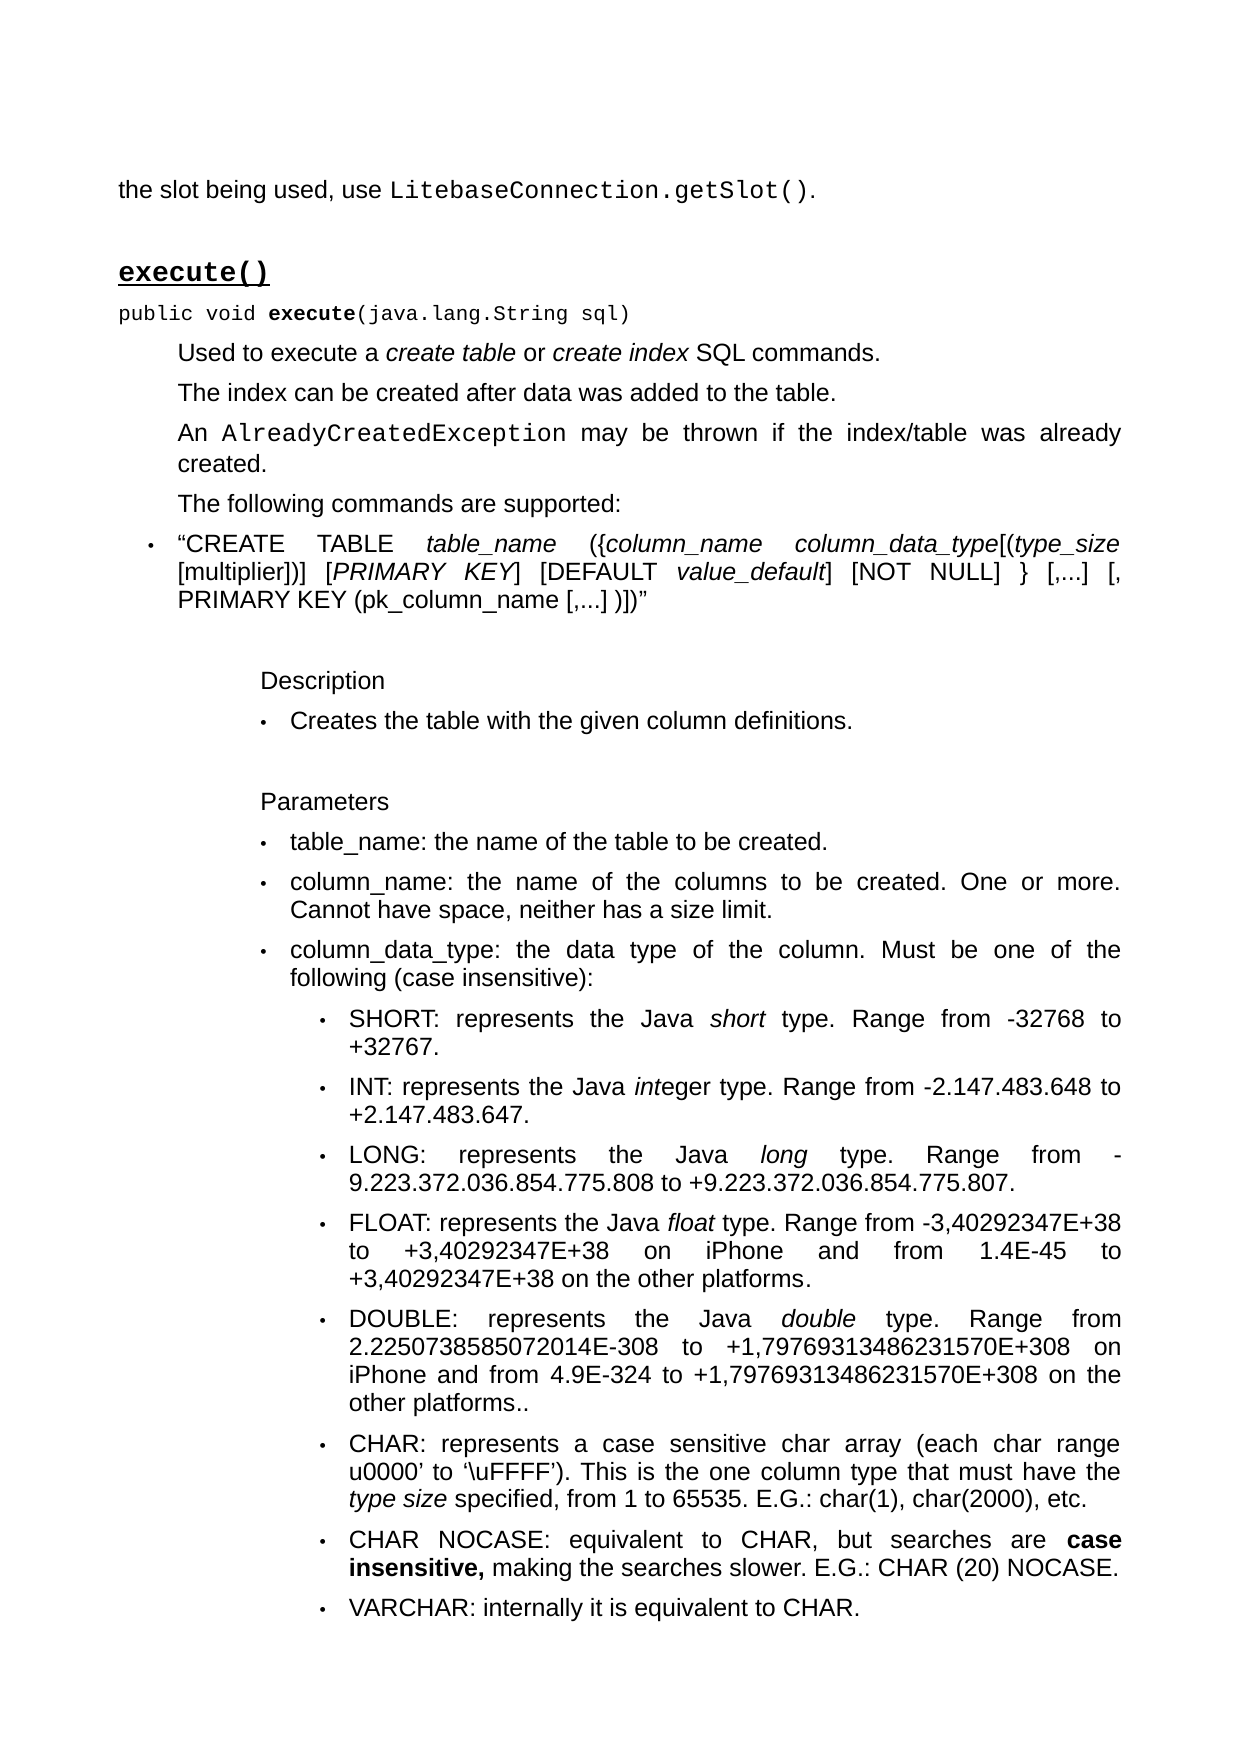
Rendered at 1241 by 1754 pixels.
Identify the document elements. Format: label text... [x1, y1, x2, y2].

list “CREATE TABLE table_name ({column_name column_data_type[(type_size [multiplier])] [PRIMARY KEY] [DEFAULT value_default] [NOT NULL] } [,...] [, PRIMARY KEY (pk_column_name [,...] )])” [148, 530, 1122, 614]
list Parameters [231, 787, 1122, 815]
list Creates the table with the given column definitions. [260, 707, 1122, 735]
list column_data_type: the data type of the column. Must be one of the following (case insensitive): [260, 936, 1122, 992]
list Used to execute a create table or create index SQL commands. [177, 339, 1122, 367]
list The following commands are supported: [177, 490, 1122, 518]
list CHAR NOCASE: equivalent to CHAR, but searches are case insensitive, making the searches slower. E.G.: CHAR (20) NOCASE. [319, 1526, 1122, 1581]
list FLOAT: represents the Java float type. Range from -3,40292347E+38 to +3,40292347E+38 on iPhone and from 1.4E-45 to +3,40292347E+38 on the other platforms. [319, 1209, 1122, 1293]
list CHAR: represents a case sensitive char array (each char range u0000’ to ‘\uFFFF’). This is the one column type that must have the type size specified, from 1 to 65535. E.G.: char(1), char(2000), etc. [319, 1429, 1122, 1513]
list LONG: represents the Java long type. Range from -9.223.372.036.854.775.808 to +9.223.372.036.854.775.807. [319, 1141, 1122, 1197]
list The index can be created after data was added to the table. [177, 379, 1122, 407]
list INT: represents the Java integer type. Range from -2.147.483.648 to +2.147.483.647. [319, 1073, 1122, 1128]
list An AlreadyCreatedException may be thrown if the index/table was already created. [177, 419, 1122, 477]
text public void execute(java.lang.String sql) [118, 303, 1122, 326]
list Description [231, 666, 1122, 694]
list the slot being used, use LitebaseConnection.getSlot(). [118, 176, 1122, 206]
list VARCHAR: internally it is equivalent to CHAR. [319, 1594, 1122, 1622]
list column_name: the name of the columns to be created. One or more. Cannot have space, neither has a size limit. [260, 868, 1122, 924]
list table_name: the name of the table to be created. [260, 828, 1122, 856]
list DOUBLE: represents the Java double type. Range from 2.2250738585072014E-308 to +1,79769313486231570E+308 on iPhone and from 4.9E-324 to +1,79769313486231570E+308 on the other platforms.. [319, 1305, 1122, 1417]
subtitle execute() [118, 258, 1122, 290]
list SHORT: represents the Java short type. Range from -32768 to +32767. [319, 1004, 1122, 1060]
